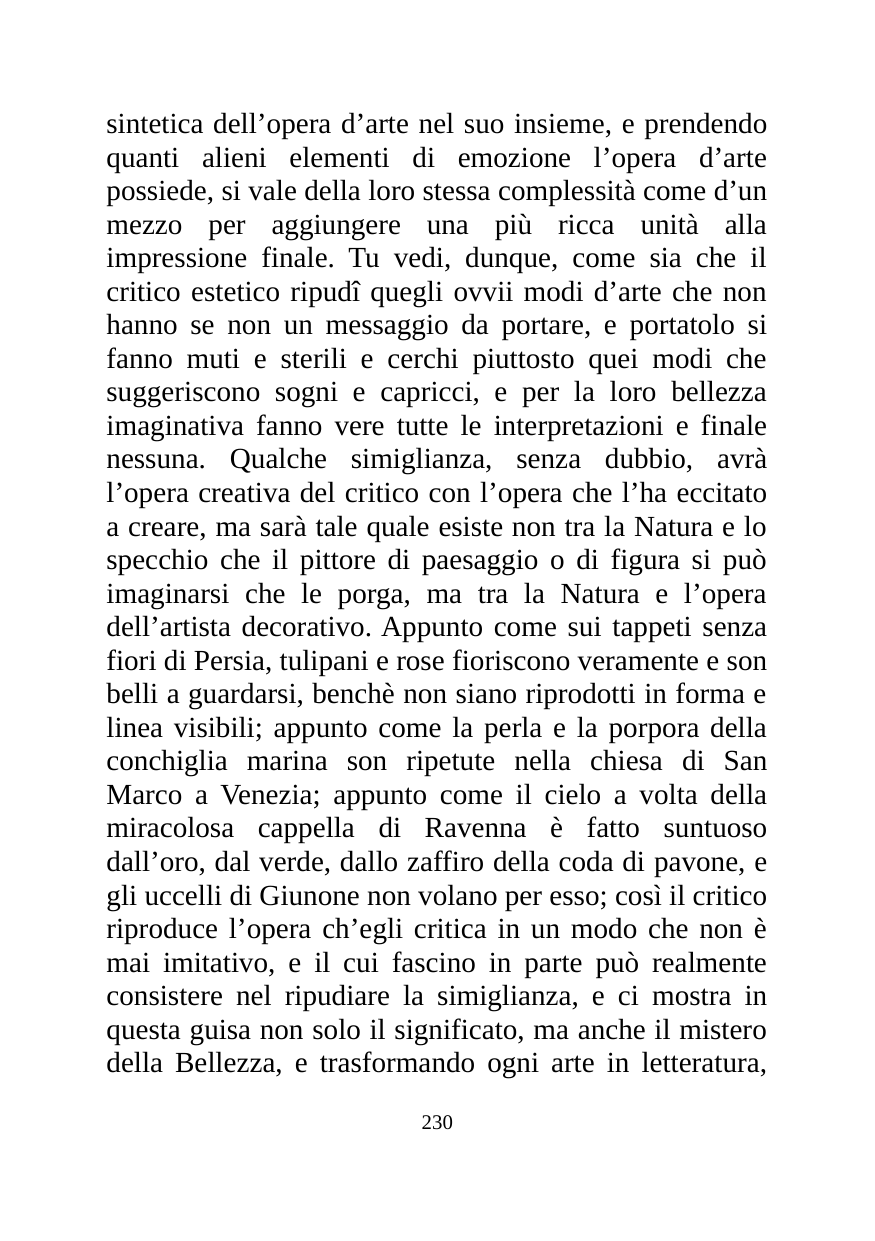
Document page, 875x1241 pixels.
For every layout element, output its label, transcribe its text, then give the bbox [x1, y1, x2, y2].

text sintetica dell’opera d’arte nel suo insieme, e prendendo quanti alieni elementi di emozione l’opera d’arte possiede, si vale della loro stessa complessità come d’un mezzo per aggiungere una più ricca unità alla impressione finale. Tu vedi, dunque, come sia che il critico estetico ripudî quegli ovvii modi d’arte che non hanno se non un messaggio da portare, e portatolo si fanno muti e sterili e cerchi piuttosto quei modi che suggeriscono sogni e capricci, e per la loro bellezza imaginativa fanno vere tutte le interpretazioni e finale nessuna. Qualche simiglianza, senza dubbio, avrà l’opera creativa del critico con l’opera che l’ha eccitato a creare, ma sarà tale quale esiste non tra la Natura e lo specchio che il pittore di paesaggio o di figura si può imaginarsi che le porga, ma tra la Natura e l’opera dell’artista decorativo. Appunto come sui tappeti senza fiori di Persia, tulipani e rose fioriscono veramente e son belli a guardarsi, benchè non siano riprodotti in forma e linea visibili; appunto come la perla e la porpora della conchiglia marina son ripetute nella chiesa di San Marco a Venezia; appunto come il cielo a volta della miracolosa cappella di Ravenna è fatto suntuoso dall’oro, dal verde, dallo zaffiro della coda di pavone, e gli uccelli di Giunone non volano per esso; così il critico riproduce l’opera ch’egli critica in un modo che non è mai imitativo, e il cui fascino in parte può realmente consistere nel ripudiare la simiglianza, e ci mostra in questa guisa non solo il significato, ma anche il mistero della Bellezza, e trasformando ogni arte in letteratura, [106, 106, 768, 1079]
